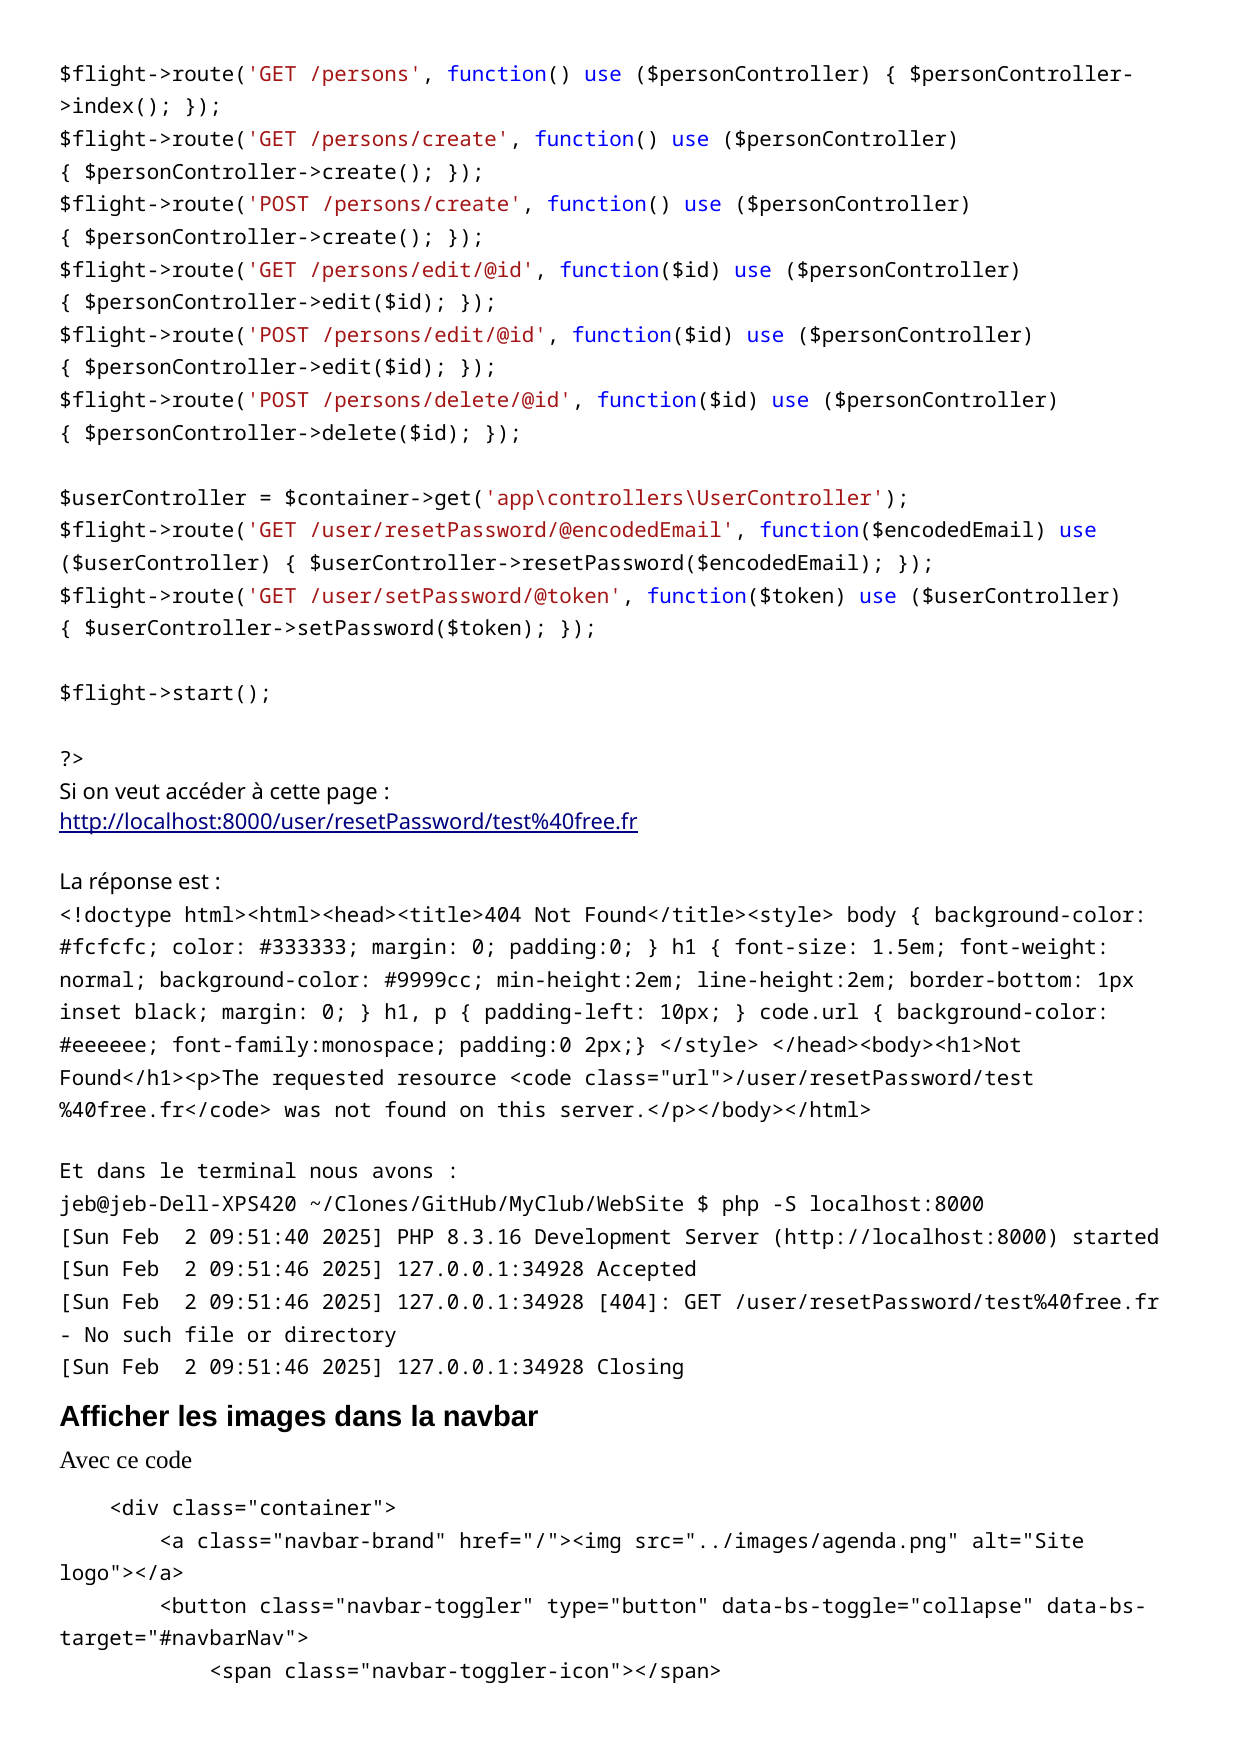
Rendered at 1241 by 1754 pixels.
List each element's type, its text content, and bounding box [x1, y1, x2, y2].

text $userController = $container->get('app\controllers\UserController'); [59, 483, 1181, 511]
text Et dans le terminal nous avons : jeb@jeb-Dell-XPS420 ~/Clones/GitHub/MyClub/WebSite $ php -S localhost:8000 [59, 1157, 1181, 1218]
text $flight->route('POST /persons/delete/@id', function($id) use ($personController) { $personController->delete($id); }); [59, 385, 1181, 446]
text [Sun Feb 2 09:51:46 2025] 127.0.0.1:34928 Accepted [59, 1254, 1181, 1283]
text $flight->route('GET /persons/edit/@id', function($id) use ($personController) { $personController->edit($id); }); [59, 255, 1181, 316]
text $flight->start(); [59, 678, 1181, 707]
text <button class="navbar-toggler" type="button" data-bs-toggle="collapse" data-bs-target="#navbarNav"> [59, 1591, 1181, 1652]
text <a class="navbar-brand" href="/"><img src="../images/agenda.png" alt="Site logo"></a> [59, 1526, 1181, 1587]
text $flight->route('GET /user/setPassword/@token', function($token) use ($userController) { $userController->setPassword($token); }); [59, 581, 1181, 642]
text La réponse est : <!doctype html><html><head><title>404 Not Found</title><style> body { background-color: #fcfcfc; color: #333333; margin: 0; padding:0; } h1 { font-size: 1.5em; font-weight: normal; background-color: #9999cc; min-height:2em; line-height:2em; border-bottom: 1px inset black; margin: 0; } h1, p { padding-left: 10px; } code.url { background-color: #eeeeee; font-family:monospace; padding:0 2px;} </style> </head><body><h1>Not Found</h1><p>The requested resource <code class="url">/user/resetPassword/test%40free.fr</code> was not found on this server.</p></body></html> [59, 866, 1181, 1124]
text $flight->route('POST /persons/create', function() use ($personController) { $personController->create(); }); [59, 189, 1181, 251]
text [Sun Feb 2 09:51:46 2025] 127.0.0.1:34928 [404]: GET /user/resetPassword/test%40free.fr - No such file or directory [59, 1287, 1181, 1348]
text <span class="navbar-toggler-icon"></span> [59, 1656, 1181, 1684]
text $flight->route('GET /persons', function() use ($personController) { $personController->index(); }); [59, 59, 1181, 120]
text $flight->route('POST /persons/edit/@id', function($id) use ($personController) { $personController->edit($id); }); [59, 320, 1181, 381]
text Avec ce code [59, 1446, 1181, 1474]
text ?> [59, 744, 1181, 772]
text $flight->route('GET /user/resetPassword/@encodedEmail', function($encodedEmail) use ($userController) { $userController->resetPassword($encodedEmail); }); [59, 516, 1181, 577]
subtitle Afficher les images dans la navbar [59, 1399, 1181, 1433]
text [Sun Feb 2 09:51:40 2025] PHP 8.3.16 Development Server (http://localhost:8000) started [59, 1222, 1181, 1250]
text [Sun Feb 2 09:51:46 2025] 127.0.0.1:34928 Closing [59, 1352, 1181, 1381]
text $flight->route('GET /persons/create', function() use ($personController) { $personController->create(); }); [59, 124, 1181, 185]
text Si on veut accéder à cette page : http://localhost:8000/user/resetPassword/test%40free.fr [59, 776, 1181, 836]
text <div class="container"> [59, 1493, 1181, 1522]
